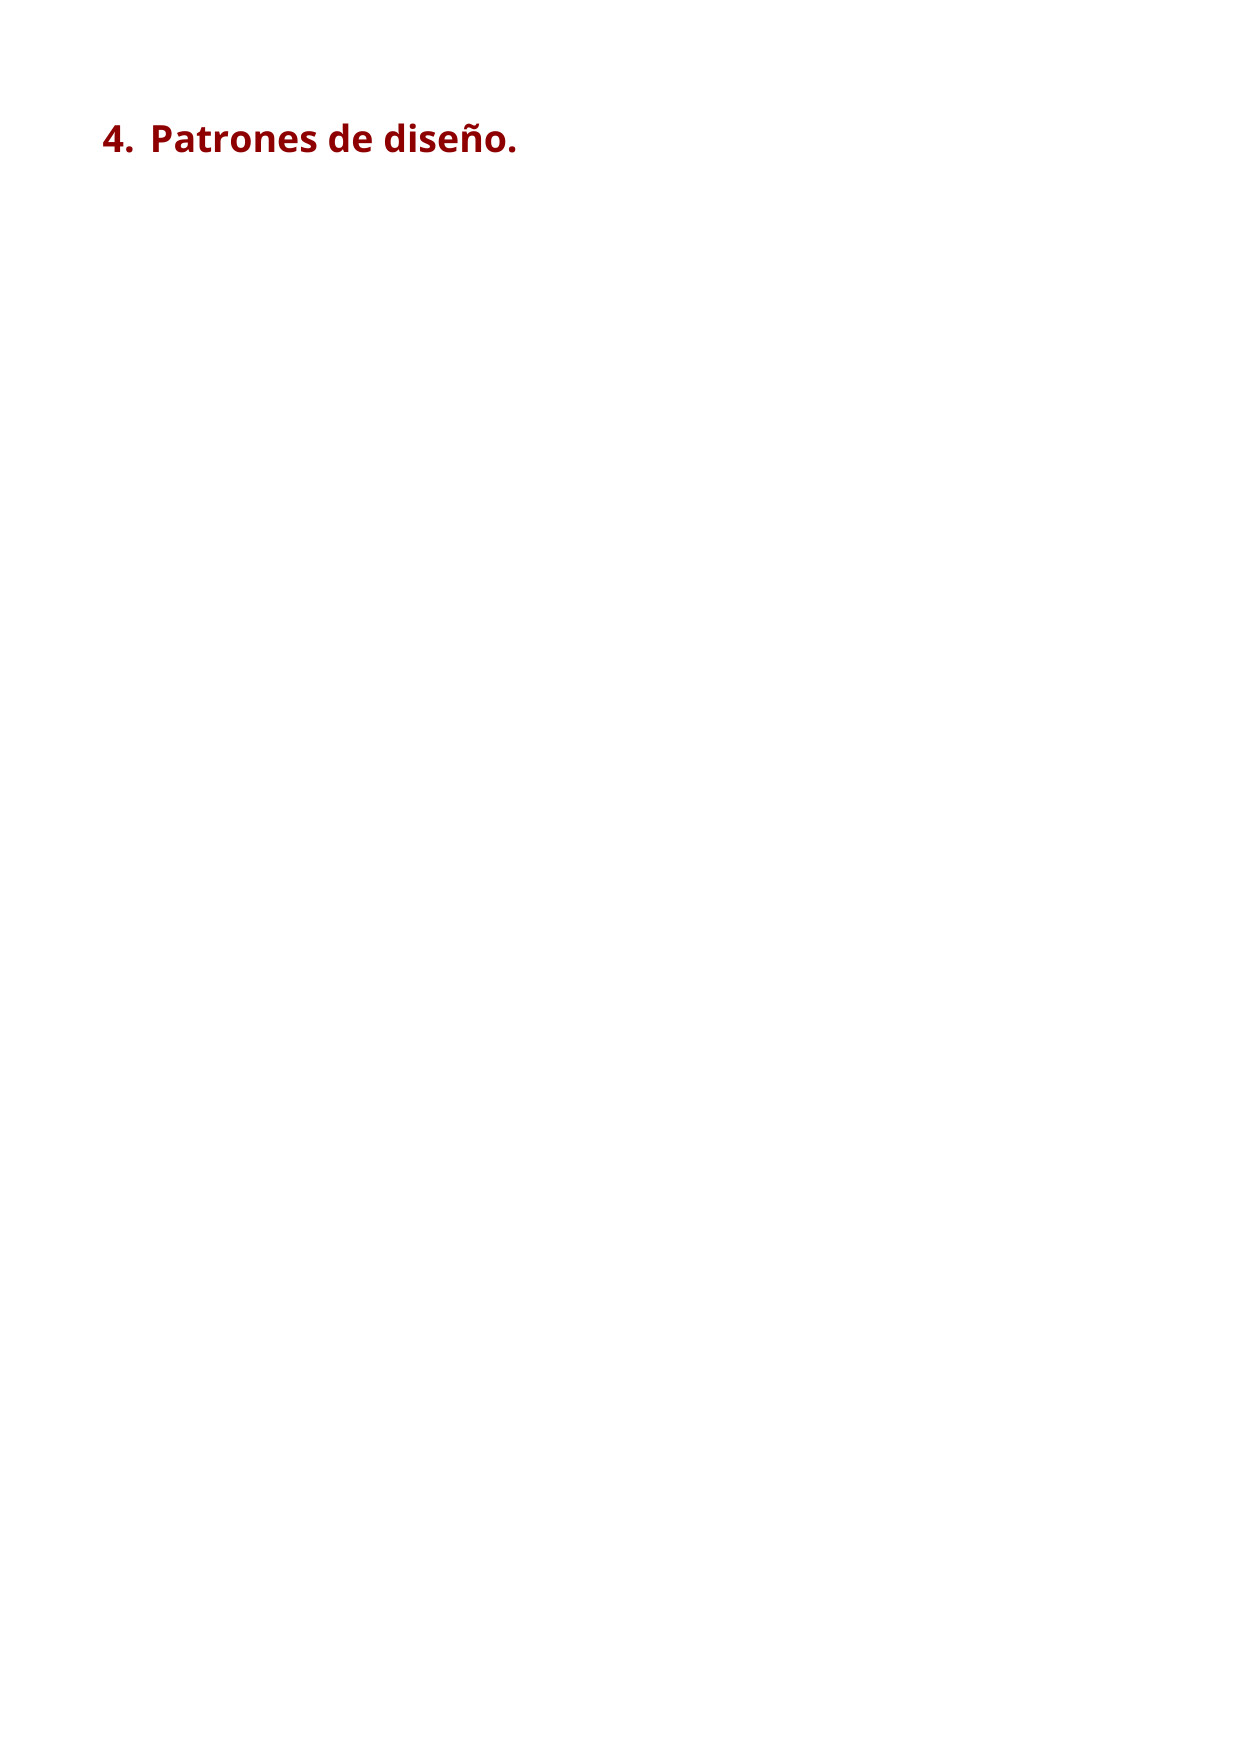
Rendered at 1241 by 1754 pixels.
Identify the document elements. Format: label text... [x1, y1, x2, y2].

list Patrones de diseño. [102, 112, 1175, 163]
